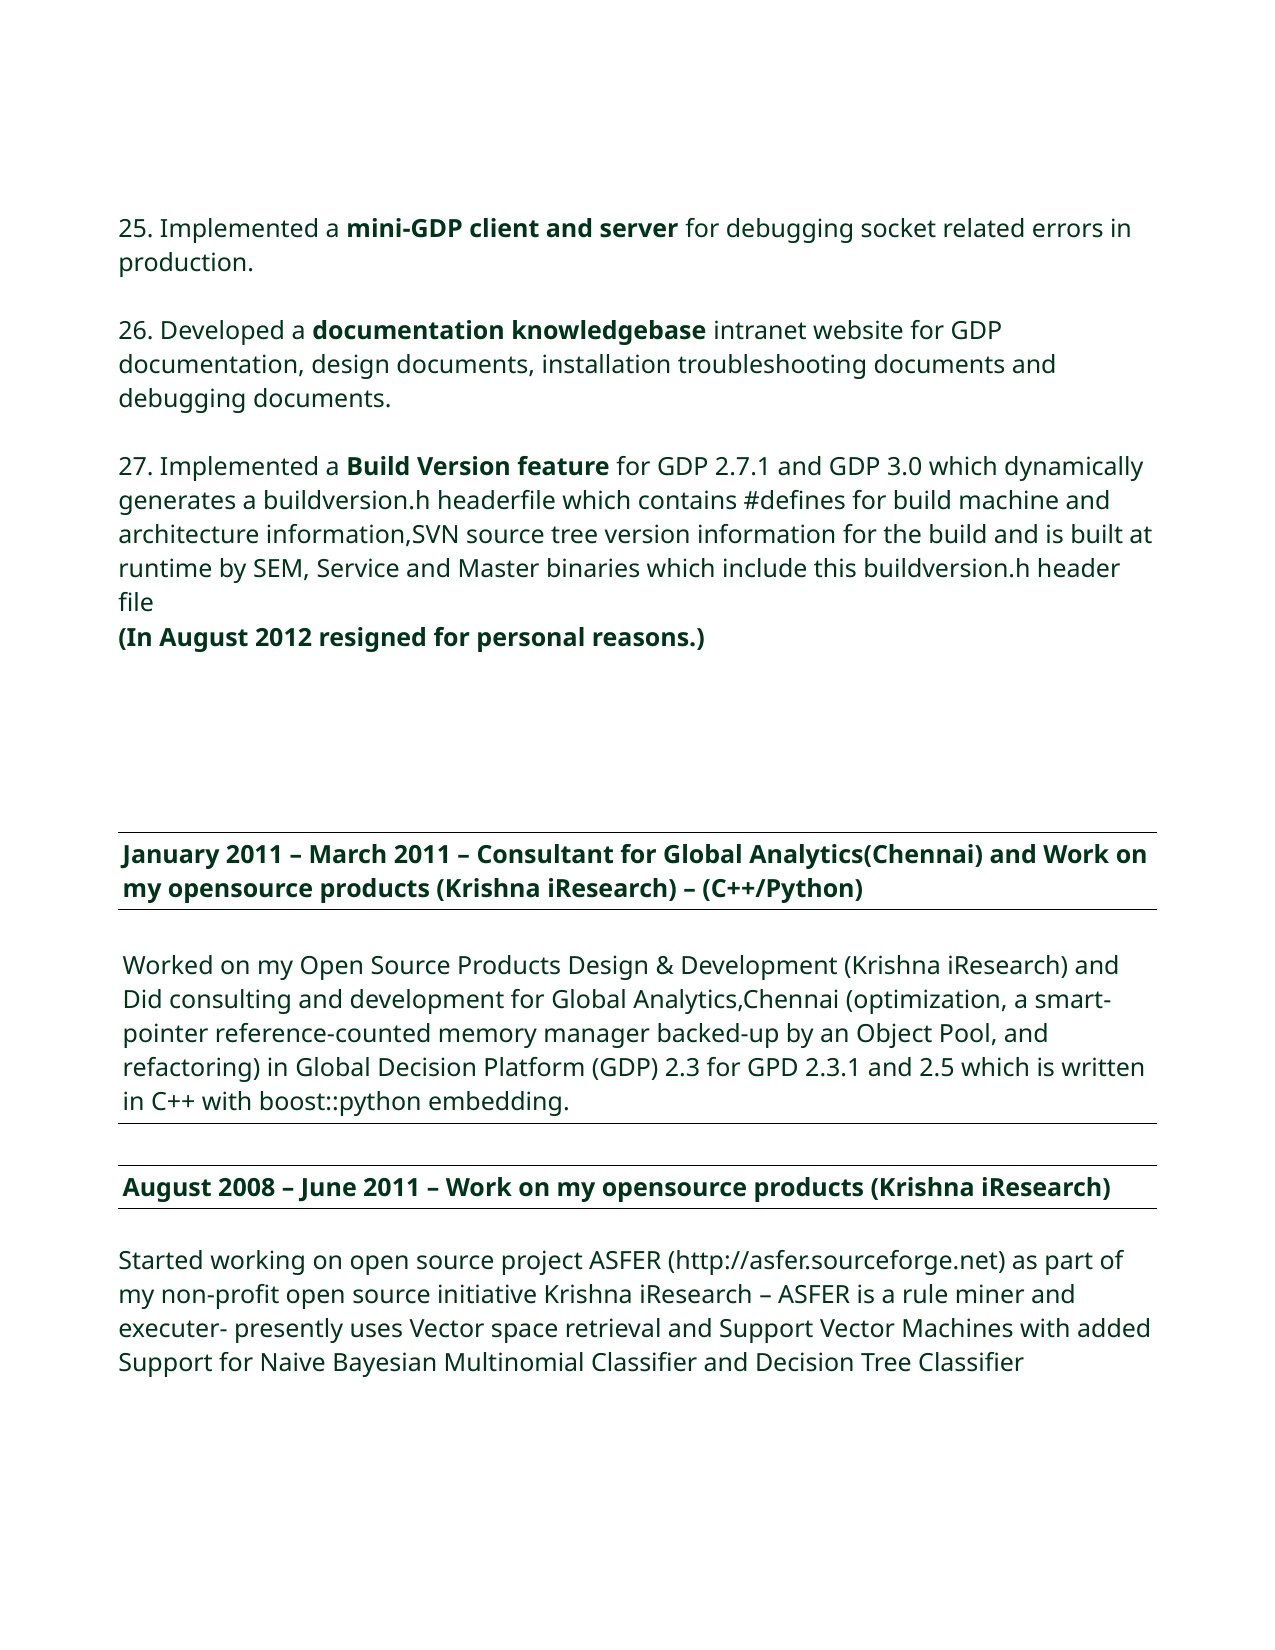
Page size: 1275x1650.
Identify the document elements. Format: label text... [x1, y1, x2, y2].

text Started working on open source project ASFER (http://asfer.sourceforge.net) as part of my non-profit open source initiative Krishna iResearch – ASFER is a rule miner and executer- presently uses Vector space retrieval and Support Vector Machines with added Support for Naive Bayesian Multinomial Classifier and Decision Tree Classifier [118, 1242, 1157, 1379]
text Worked on my Open Source Products Design & Development (Krishna iResearch) and Did consulting and development for Global Analytics,Chennai (optimization, a smart-pointer reference-counted memory manager backed-up by an Object Pool, and refactoring) in Global Decision Platform (GDP) 2.3 for GPD 2.3.1 and 2.5 which is written in C++ with boost::python embedding. [118, 943, 1157, 1123]
text 25. Implemented a mini-GDP client and server for debugging socket related errors in production. [118, 210, 1157, 278]
text January 2011 – March 2011 – Consultant for Global Analytics(Chennai) and Work on my opensource products (Krishna iResearch) – (C++/Python) [118, 833, 1157, 909]
text (In August 2012 resigned for personal reasons.) [118, 619, 1157, 653]
text 27. Implemented a Build Version feature for GDP 2.7.1 and GDP 3.0 which dynamically generates a buildversion.h headerfile which contains #defines for build machine and architecture information,SVN source tree version information for the build and is built at runtime by SEM, Service and Master binaries which include this buildversion.h header file [118, 449, 1157, 619]
text August 2008 – June 2011 – Work on my opensource products (Krishna iResearch) [118, 1166, 1157, 1208]
text 26. Developed a documentation knowledgebase intranet website for GDP documentation, design documents, installation troubleshooting documents and debugging documents. [118, 313, 1157, 415]
